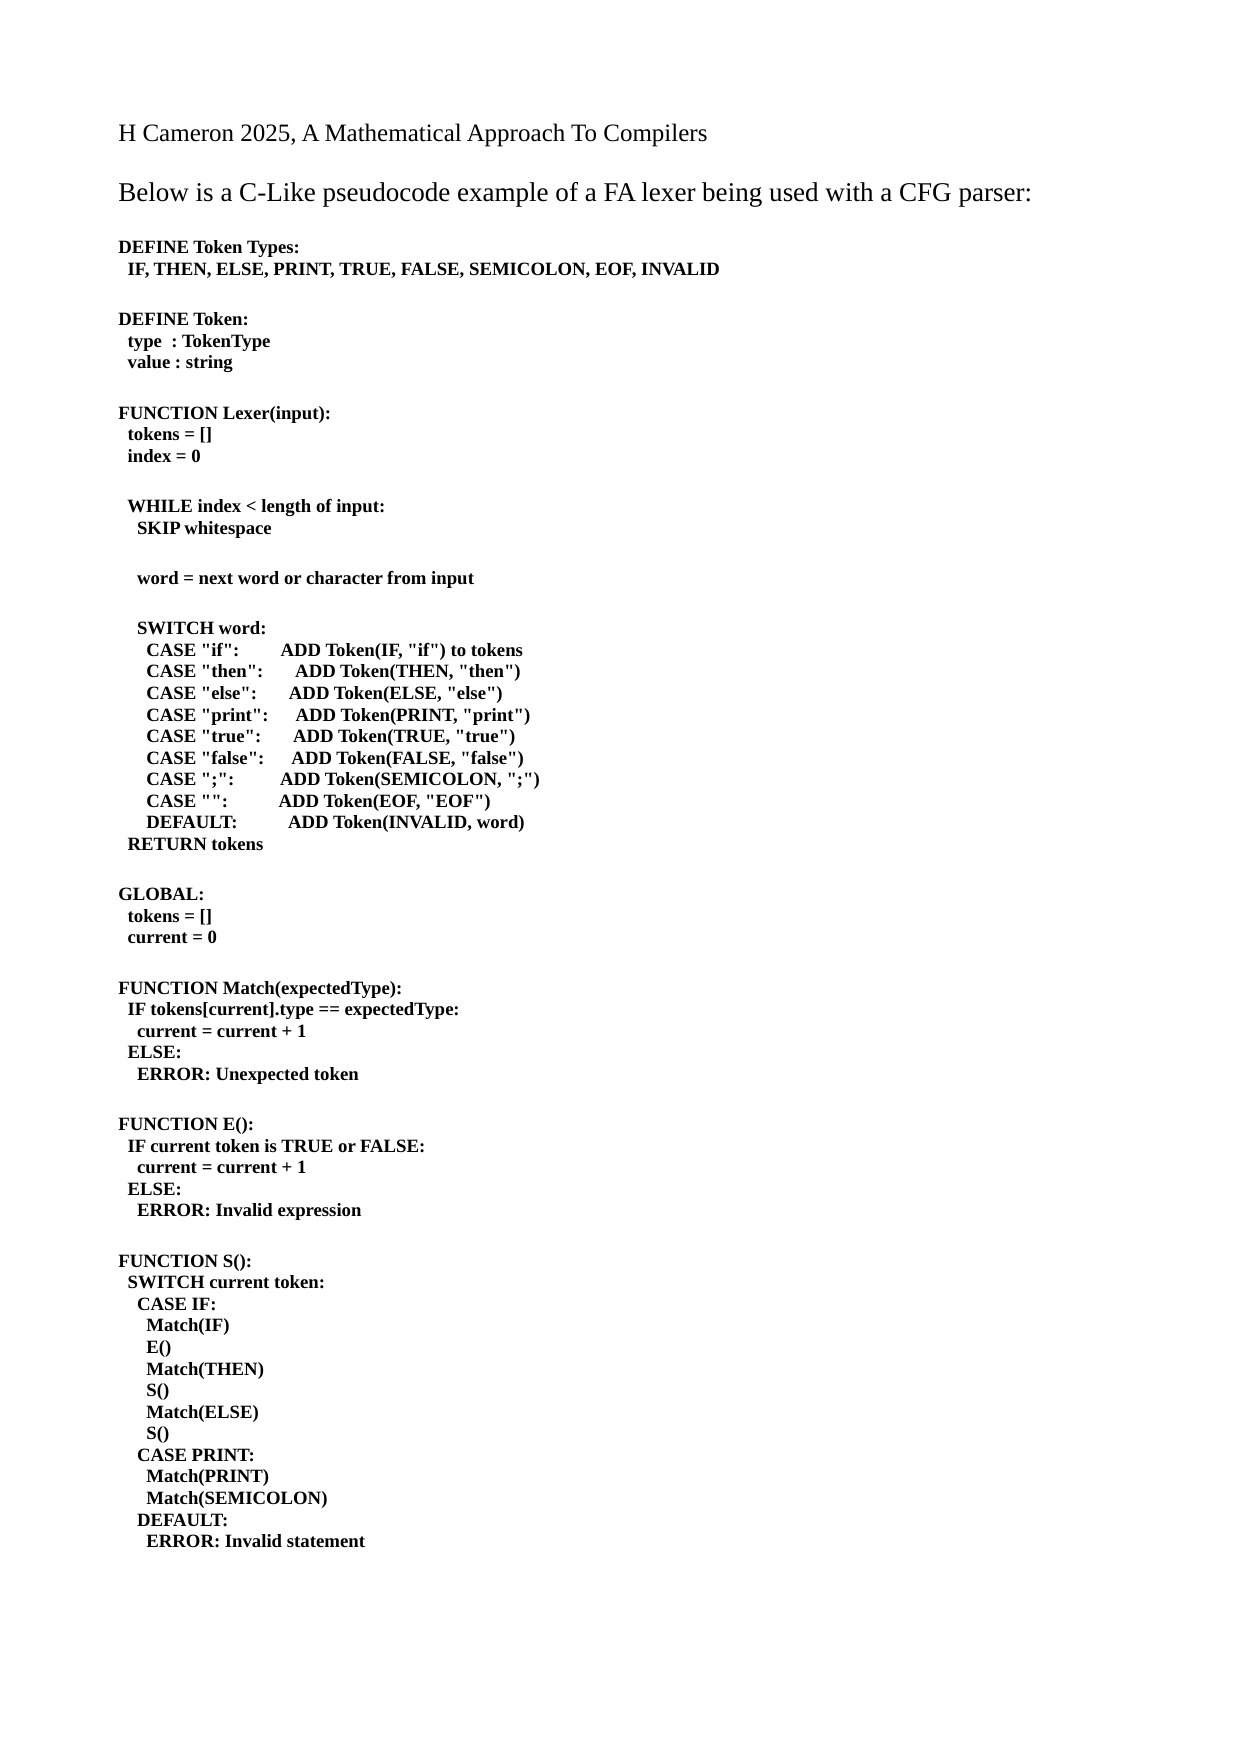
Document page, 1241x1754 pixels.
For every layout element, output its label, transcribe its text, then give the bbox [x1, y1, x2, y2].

text current = current + 1 [118, 1020, 1122, 1041]
text DEFINE Token: [118, 308, 1122, 330]
text FUNCTION E(): [118, 1113, 1122, 1135]
text current = 0 [118, 926, 1122, 948]
text Below is a C-Like pseudocode example of a FA lexer being used with a CFG parser: [118, 176, 1122, 207]
text value : string [118, 351, 1122, 373]
text word = next word or character from input [118, 567, 1122, 588]
text CASE "": ADD Token(EOF, "EOF") [118, 790, 1122, 811]
text RETURN tokens [118, 833, 1122, 854]
text Match(PRINT) [118, 1465, 1122, 1487]
text CASE "print": ADD Token(PRINT, "print") [118, 703, 1122, 725]
text WHILE index < length of input: [118, 495, 1122, 517]
text CASE PRINT: [118, 1444, 1122, 1465]
text E() [118, 1336, 1122, 1357]
text S() [118, 1379, 1122, 1401]
text CASE "true": ADD Token(TRUE, "true") [118, 725, 1122, 747]
text ELSE: [118, 1178, 1122, 1199]
text Match(THEN) [118, 1357, 1122, 1379]
text CASE "then": ADD Token(THEN, "then") [118, 660, 1122, 682]
text tokens = [] [118, 423, 1122, 445]
text SWITCH word: [118, 617, 1122, 639]
text S() [118, 1422, 1122, 1444]
text SKIP whitespace [118, 517, 1122, 538]
text FUNCTION Lexer(input): [118, 402, 1122, 423]
text CASE "else": ADD Token(ELSE, "else") [118, 682, 1122, 703]
text Match(ELSE) [118, 1401, 1122, 1422]
text tokens = [] [118, 905, 1122, 926]
text DEFAULT: [118, 1508, 1122, 1530]
text IF, THEN, ELSE, PRINT, TRUE, FALSE, SEMICOLON, EOF, INVALID [118, 258, 1122, 279]
text ERROR: Invalid expression [118, 1199, 1122, 1221]
text CASE IF: [118, 1293, 1122, 1314]
text Match(IF) [118, 1314, 1122, 1336]
text GLOBAL: [118, 883, 1122, 905]
text ERROR: Invalid statement [118, 1530, 1122, 1552]
text FUNCTION S(): [118, 1250, 1122, 1271]
text Match(SEMICOLON) [118, 1487, 1122, 1508]
text IF tokens[current].type == expectedType: [118, 998, 1122, 1020]
text current = current + 1 [118, 1156, 1122, 1178]
text index = 0 [118, 445, 1122, 466]
text CASE ";": ADD Token(SEMICOLON, ";") [118, 768, 1122, 790]
text ELSE: [118, 1041, 1122, 1063]
text DEFAULT: ADD Token(INVALID, word) [118, 811, 1122, 833]
text FUNCTION Match(expectedType): [118, 977, 1122, 998]
text CASE "if": ADD Token(IF, "if") to tokens [118, 639, 1122, 660]
text DEFINE Token Types: [118, 236, 1122, 258]
text ERROR: Unexpected token [118, 1063, 1122, 1084]
text CASE "false": ADD Token(FALSE, "false") [118, 747, 1122, 768]
text SWITCH current token: [118, 1271, 1122, 1293]
text type : TokenType [118, 330, 1122, 351]
text IF current token is TRUE or FALSE: [118, 1135, 1122, 1156]
